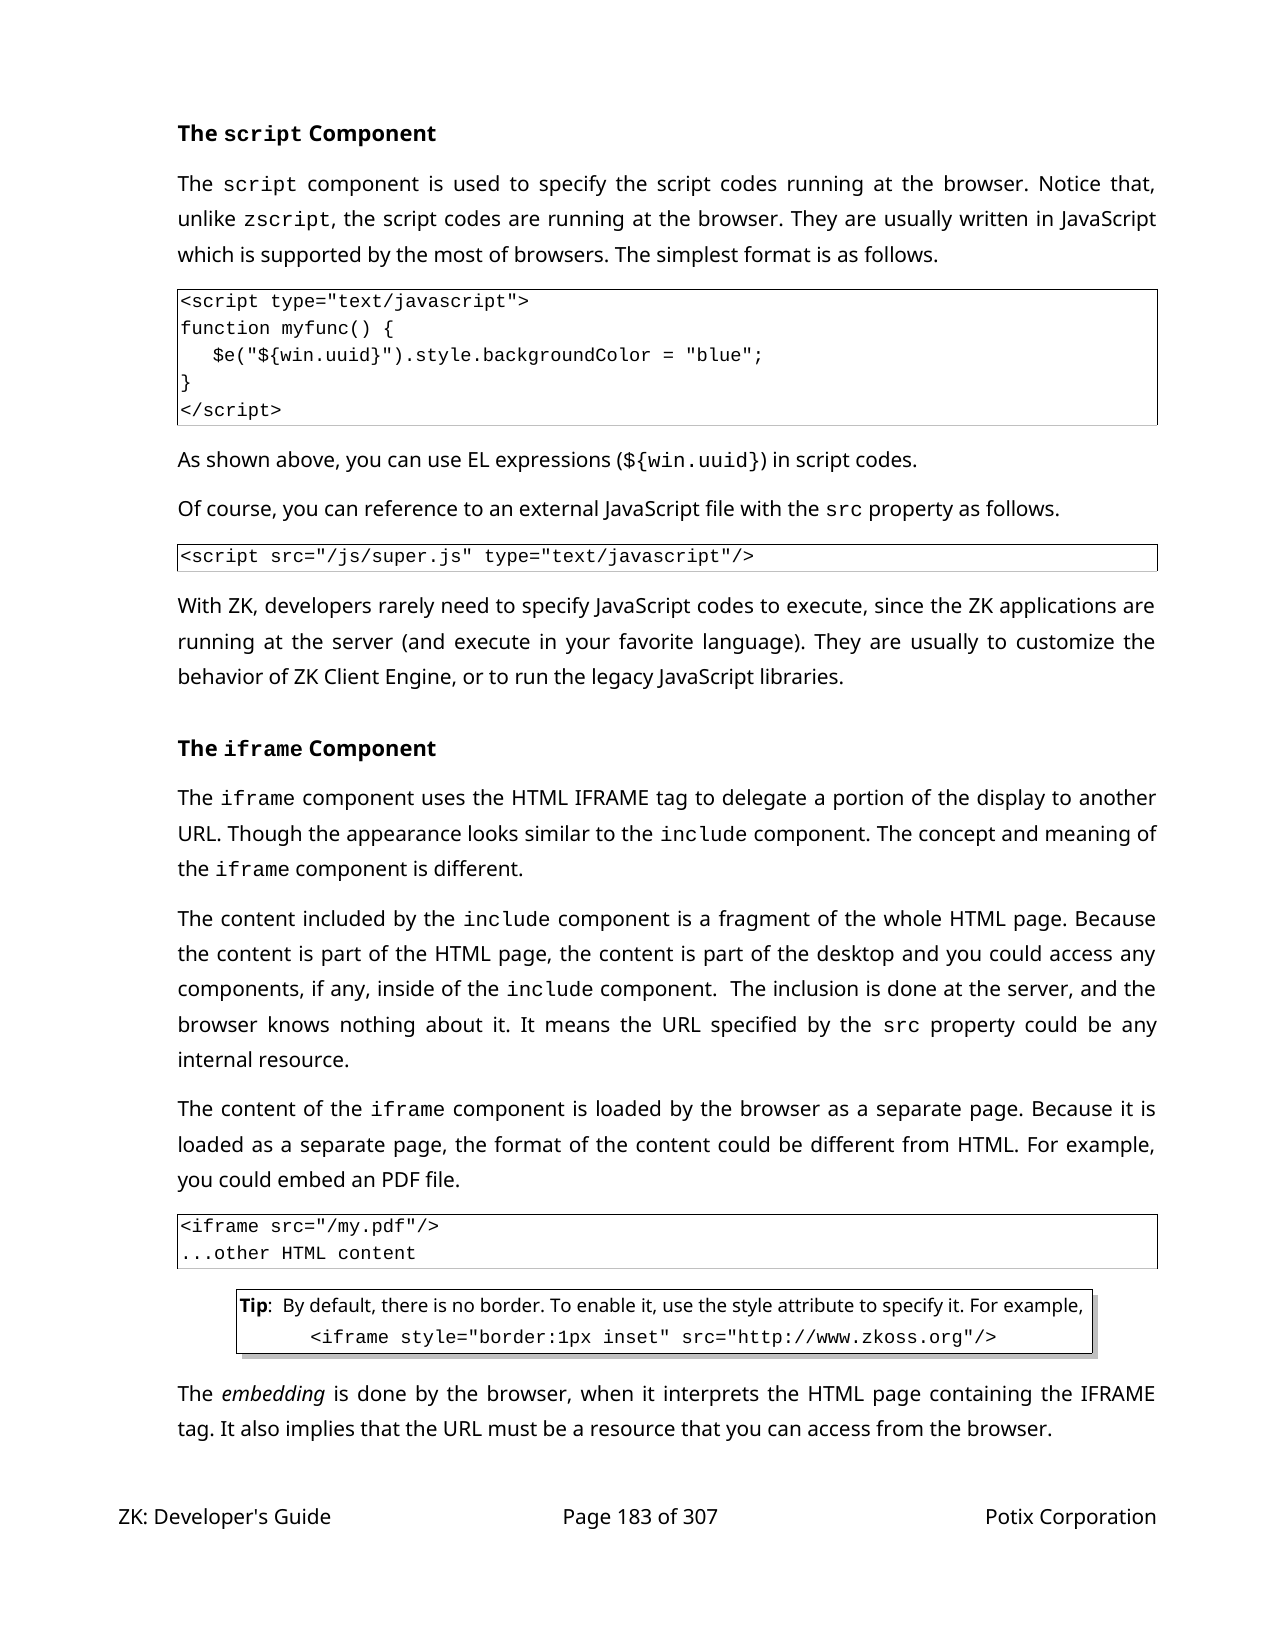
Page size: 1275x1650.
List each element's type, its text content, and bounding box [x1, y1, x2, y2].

text Tip: By default, there is no border. To enable it, use the style attribute to specify it. For example, <iframe style="border:1px inset" src="http://www.zkoss.org"/> [237, 1290, 1092, 1353]
text $e("${win.uuid}").style.backgroundColor = "blue"; [178, 343, 1157, 367]
text <iframe src="/my.pdf"/> [178, 1215, 1157, 1238]
text The content included by the include component is a fragment of the whole HTML page. Because the content is part of the HTML page, the content is part of the desktop and you could access any components, if any, inside of the include component. The inclusion is done at the server, and the browser knows nothing about it. It means the URL specified by the src property could be any internal resource. [177, 904, 1157, 1074]
text The iframe component uses the HTML IFRAME tag to delegate a portion of the display to another URL. Though the appearance looks similar to the include component. The concept and meaning of the iframe component is different. [177, 783, 1157, 883]
text Of course, you can reference to an external JavaScript file with the src property as follows. [177, 494, 1157, 523]
text As shown above, you can use EL expressions (${win.uuid}) in script codes. [177, 445, 1157, 474]
text ...other HTML content [178, 1241, 1157, 1268]
text </script> [178, 397, 1157, 425]
text <script type="text/javascript"> [178, 290, 1157, 313]
text The content of the iframe component is loaded by the browser as a separate page. Because it is loaded as a separate page, the format of the content could be different from HTML. For example, you could embed an PDF file. [177, 1094, 1157, 1193]
subtitle The script Component [177, 118, 1157, 148]
text The embedding is done by the browser, when it interprets the HTML page containing the IFRAME tag. It also implies that the URL must be a resource that you can access from the browser. [177, 1379, 1157, 1443]
subtitle The iframe Component [177, 733, 1157, 763]
text With ZK, developers rarely need to specify JavaScript codes to execute, since the ZK applications are running at the server (and execute in your favorite language). They are usually to customize the behavior of ZK Client Engine, or to run the legacy JavaScript libraries. [177, 592, 1157, 690]
text function myfunc() { [178, 316, 1157, 340]
text The script component is used to specify the script codes running at the browser. Notice that, unlike zscript, the script codes are running at the browser. They are usually written in JavaScript which is supported by the most of browsers. The simplest format is as follows. [177, 169, 1157, 268]
text <script src="/js/super.js" type="text/javascript"/> [178, 545, 1157, 571]
text } [178, 370, 1157, 394]
